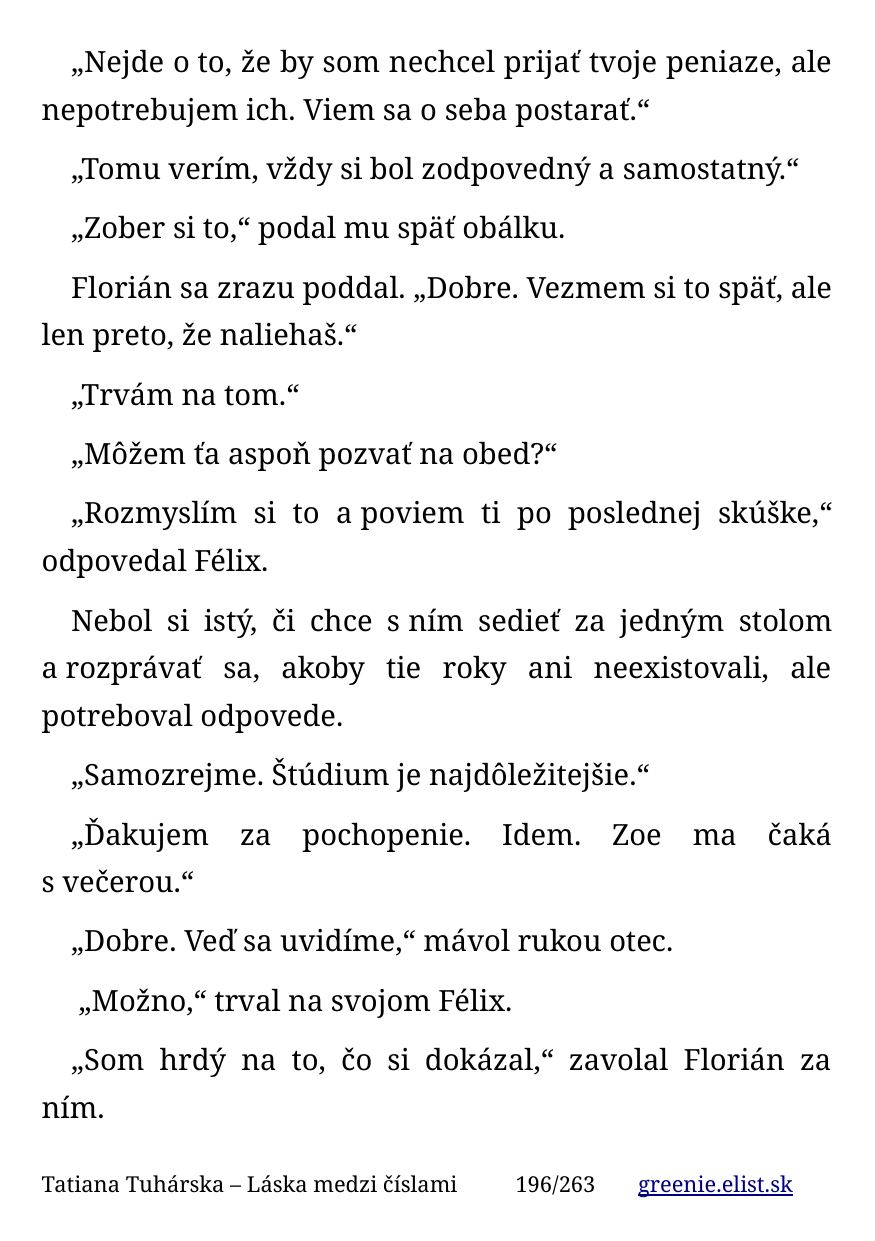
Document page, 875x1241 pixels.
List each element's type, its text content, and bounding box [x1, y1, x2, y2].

text „Ďakujem za pochopenie. Idem. Zoe ma čaká s večerou.“ [41, 814, 833, 901]
text „Tomu verím, vždy si bol zodpovedný a samostatný.“ [41, 148, 833, 188]
text Florián sa zrazu poddal. „Dobre. Vezmem si to späť, ale len preto, že naliehaš.“ [41, 267, 833, 354]
text „Dobre. Veď sa uvidíme,“ mávol rukou otec. [41, 921, 833, 960]
text „Samozrejme. Štúdium je najdôležitejšie.“ [41, 754, 833, 794]
text „Možno,“ trval na svojom Félix. [41, 980, 833, 1020]
text „Zober si to,“ podal mu späť obálku. [41, 208, 833, 247]
text „Môžem ťa aspoň pozvať na obed?“ [41, 433, 833, 473]
text „Nejde o to, že by som nechcel prijať tvoje peniaze, ale nepotrebujem ich. Viem sa o seba postarať.“ [41, 41, 833, 129]
text „Som hrdý na to, čo si dokázal,“ zavolal Florián za ním. [41, 1039, 833, 1127]
text „Trvám na tom.“ [41, 374, 833, 414]
text Nebol si istý, či chce s ním sedieť za jedným stolom a rozprávať sa, akoby tie roky ani neexistovali, ale potreboval odpovede. [41, 600, 833, 735]
text „Rozmyslím si to a poviem ti po poslednej skúške,“ odpovedal Félix. [41, 493, 833, 580]
